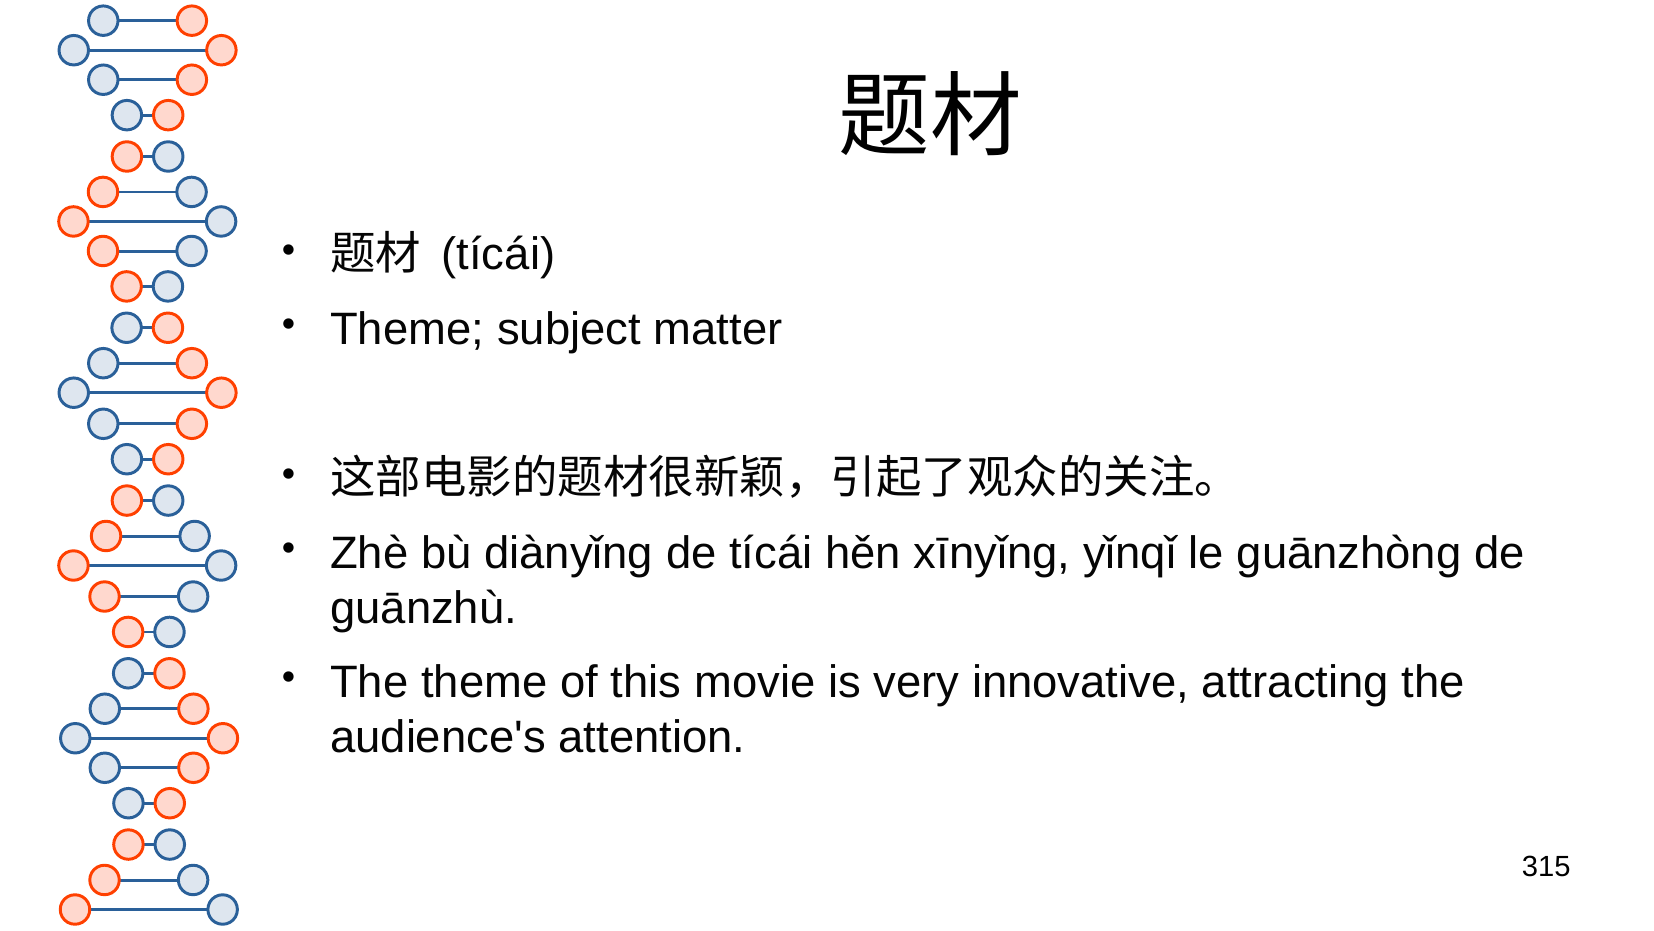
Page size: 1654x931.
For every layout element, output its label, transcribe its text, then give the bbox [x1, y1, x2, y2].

title 题材 [265, 35, 1595, 189]
list 题材 (tícái) Theme; subject matter 这部电影的题材很新颖，引起了观众的关注。 Zhè bù diànyǐng de tícái hěn xīnyǐng, yǐnqǐ le guānzhòng de guānzhù. The theme of this movie is very innovative, attracting the audience's attention. [265, 224, 1595, 764]
